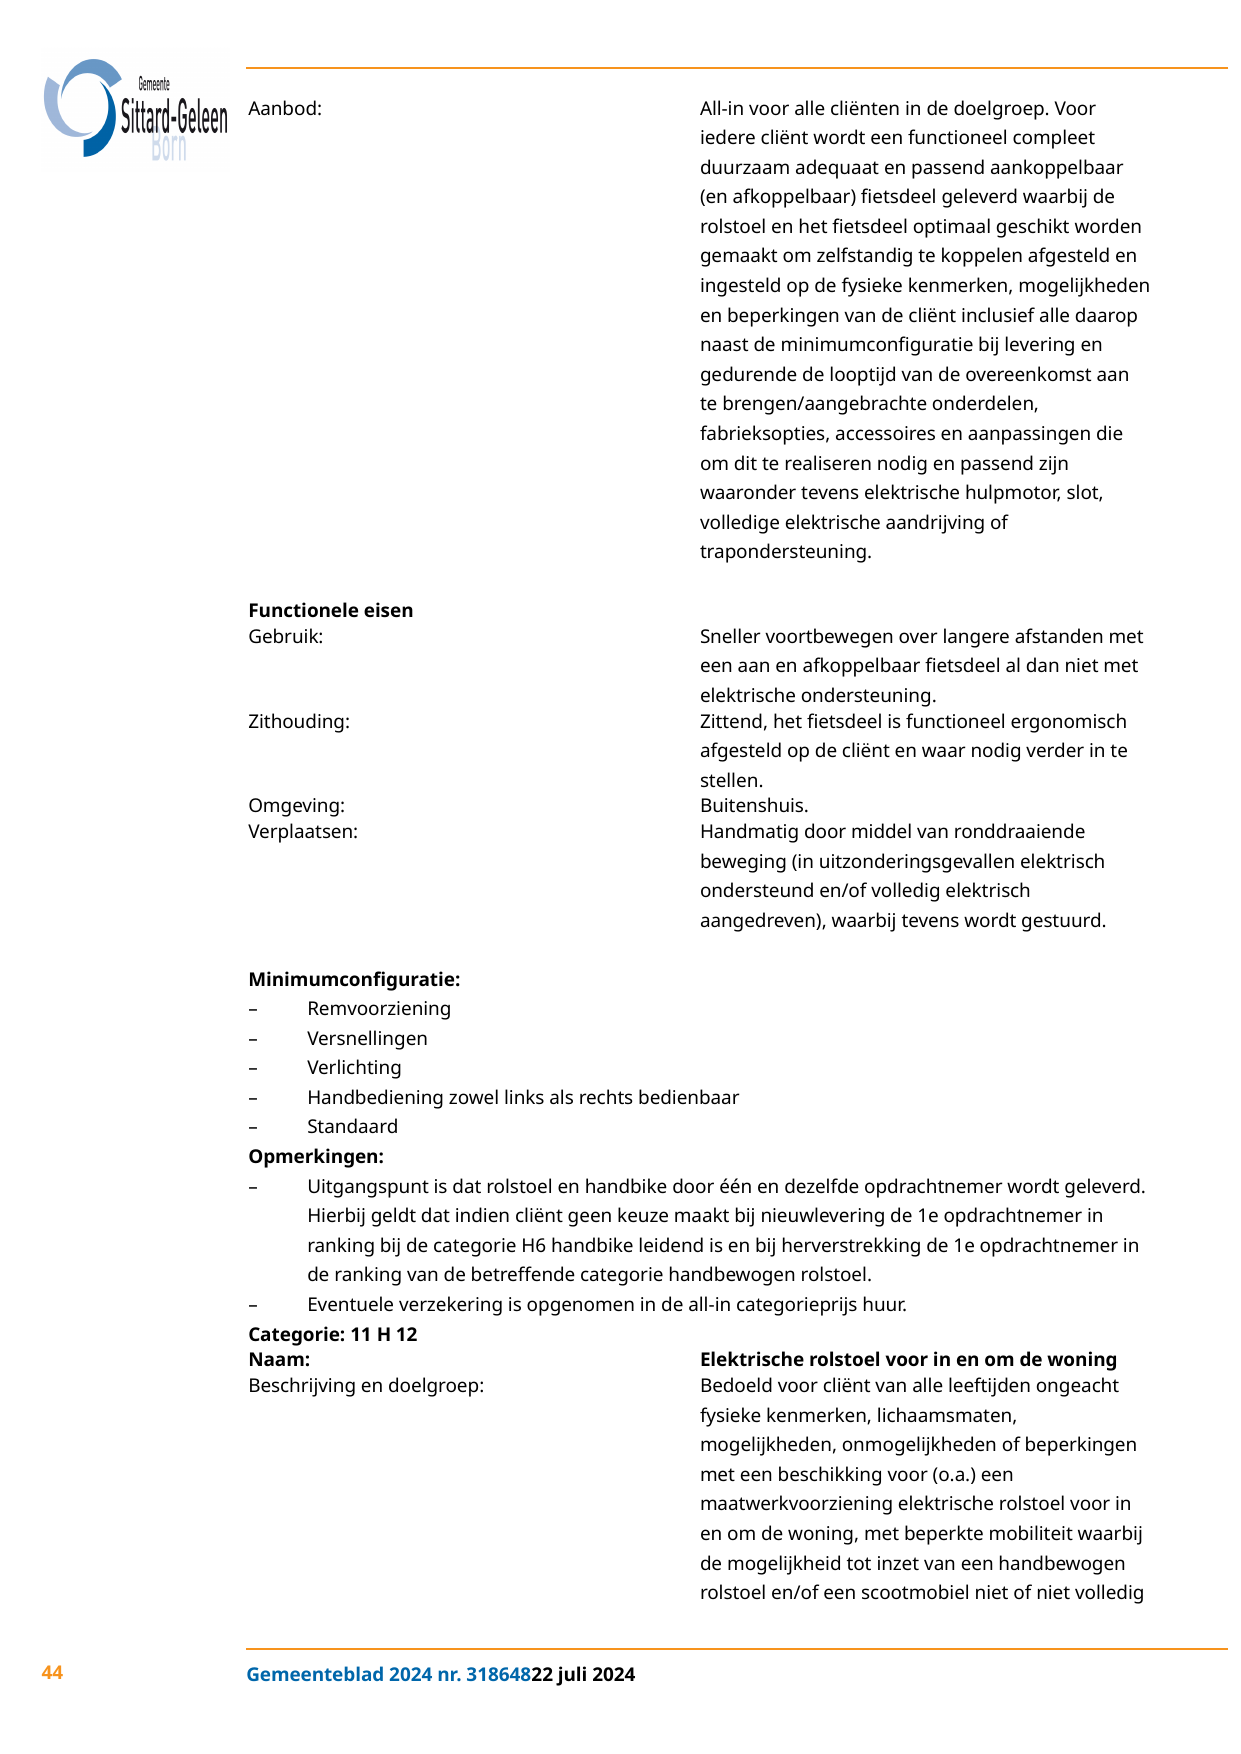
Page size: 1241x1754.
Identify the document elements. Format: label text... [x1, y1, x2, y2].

table_cell Sneller voortbewegen over langere afstanden met een aan en afkoppelbaar fietsdeel al dan niet met elektrische ondersteuning. [700, 623, 1152, 708]
table_cell Buitenshuis. [700, 793, 1152, 818]
table_cell Bedoeld voor cliënt van alle leeftijden ongeacht fysieke kenmerken, lichaamsmaten, mogelijkheden, onmogelijkheden of beperkingen met een beschikking voor (o.a.) een maatwerkvoorziening elektrische rolstoel voor in en om de woning, met beperkte mobiliteit waarbij de mogelijkheid tot inzet van een handbewogen rolstoel en/of een scootmobiel niet of niet volledig [700, 1372, 1152, 1605]
list Handbediening zowel links als rechts bedienbaar [248, 1084, 1152, 1110]
table_header Categorie: 11 H 12 [248, 1321, 700, 1347]
table_cell Beschrijving en doelgroep: [248, 1372, 700, 1605]
table_header [700, 597, 1152, 623]
text Opmerkingen: [248, 1143, 1152, 1169]
table_header [700, 1321, 1152, 1347]
table_cell Aanbod: [248, 95, 700, 564]
picture [41, 47, 231, 172]
list Eventuele verzekering is opgenomen in de all-in categorieprijs huur. [248, 1291, 1152, 1317]
list Standaard [248, 1114, 1152, 1139]
list Uitgangspunt is dat rolstoel en handbike door één en dezelfde opdrachtnemer wordt geleverd. Hierbij geldt dat indien cliënt geen keuze maakt bij nieuwlevering de 1e opdrachtnemer in ranking bij de categorie H6 handbike leidend is en bij herverstrekking de 1e opdrachtnemer in de ranking van de betreffende categorie handbewogen rolstoel. [248, 1173, 1152, 1287]
table_cell Verplaatsen: [248, 819, 700, 933]
table_header Functionele eisen [248, 597, 700, 623]
list Remvoorziening [248, 995, 1152, 1021]
table_cell All-in voor alle cliënten in de doelgroep. Voor iedere cliënt wordt een functioneel compleet duurzaam adequaat en passend aankoppelbaar (en afkoppelbaar) fietsdeel geleverd waarbij de rolstoel en het fietsdeel optimaal geschikt worden gemaakt om zelfstandig te koppelen afgesteld en ingesteld op de fysieke kenmerken, mogelijkheden en beperkingen van de cliënt inclusief alle daarop naast de minimumconfiguratie bij levering en gedurende de looptijd van de overeenkomst aan te brengen/aangebrachte onderdelen, fabrieksopties, accessoires en aanpassingen die om dit te realiseren nodig en passend zijn waaronder tevens elektrische hulpmotor, slot, volledige elektrische aandrijving of trapondersteuning. [700, 95, 1152, 564]
table_cell Handmatig door middel van ronddraaiende beweging (in uitzonderingsgevallen elektrisch ondersteund en/of volledig elektrisch aangedreven), waarbij tevens wordt gestuurd. [700, 819, 1152, 933]
table_cell Zithouding: [248, 708, 700, 793]
list Verlichting [248, 1054, 1152, 1080]
list Versnellingen [248, 1025, 1152, 1051]
table_cell Omgeving: [248, 793, 700, 818]
table_cell Elektrische rolstoel voor in en om de woning [700, 1347, 1152, 1372]
table_cell Gebruik: [248, 623, 700, 708]
table_cell Naam: [248, 1347, 700, 1372]
text Minimumconfiguratie: [248, 966, 1152, 991]
table_cell Zittend, het fietsdeel is functioneel ergonomisch afgesteld op de cliënt en waar nodig verder in te stellen. [700, 708, 1152, 793]
